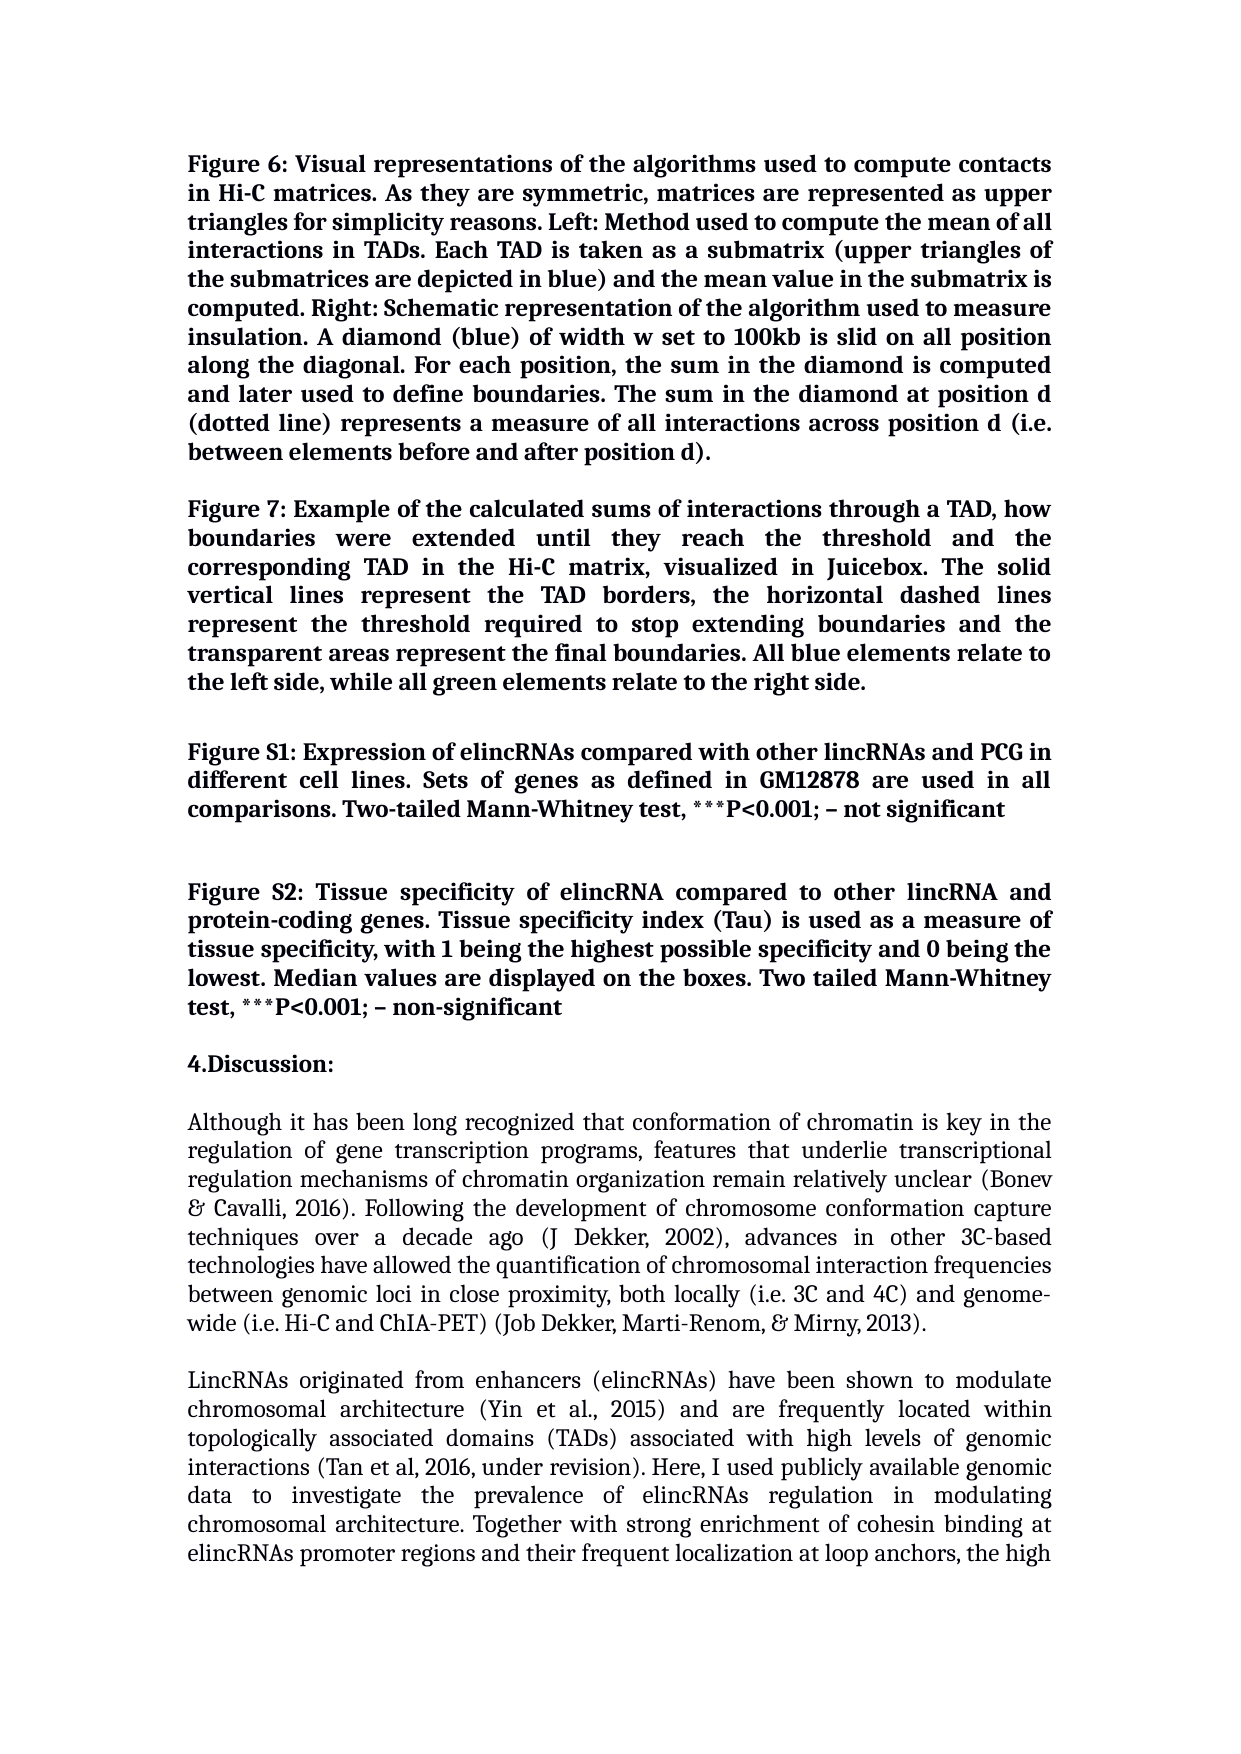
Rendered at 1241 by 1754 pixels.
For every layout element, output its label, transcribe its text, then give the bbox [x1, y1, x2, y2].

text Figure 7: Example of the calculated sums of interactions through a TAD, how boundaries were extended until they reach the threshold and the corresponding TAD in the Hi-C matrix, visualized in Juicebox. The solid vertical lines represent the TAD borders, the horizontal dashed lines represent the threshold required to stop extending boundaries and the transparent areas represent the final boundaries. All blue elements relate to the left side, while all green elements relate to the right side. [187, 495, 1053, 696]
text LincRNAs originated from enhancers (elincRNAs) have been shown to modulate chromosomal architecture (Yin et al., 2015)⁠ and are frequently located within topologically associated domains (TADs) associated with high levels of genomic interactions (Tan et al, 2016, under revision). Here, I used publicly available genomic data to investigate the prevalence of elincRNAs regulation in modulating chromosomal architecture. Together with strong enrichment of cohesin binding at elincRNAs promoter regions and their frequent localization at loop anchors, the high [187, 1366, 1053, 1567]
text 4.Discussion: [187, 1050, 1053, 1079]
text Figure S2: Tissue specificity of elincRNA compared to other lincRNA and protein-coding genes. Tissue specificity index (Tau) is used as a measure of tissue specificity, with 1 being the highest possible specificity and 0 being the lowest. Median values are displayed on the boxes. Two tailed Mann-Whitney test, ***P<0.001; – non-significant [187, 877, 1053, 1021]
text Although it has been long recognized that conformation of chromatin is key in the regulation of gene transcription programs, features that underlie transcriptional regulation mechanisms of chromatin organization remain relatively unclear (Bonev & Cavalli, 2016)⁠. Following the development of chromosome conformation capture techniques over a decade ago (J Dekker, 2002)⁠, advances in other 3C-based technologies have allowed the quantification of chromosomal interaction frequencies between genomic loci in close proximity, both locally (i.e. 3C and 4C) and genome-wide (i.e. Hi-C and ChIA-PET) (Job Dekker, Marti-Renom, & Mirny, 2013)⁠. [187, 1107, 1053, 1337]
text Figure S1: Expression of elincRNAs compared with other lincRNAs and PCG in different cell lines. Sets of genes as defined in GM12878 are used in all comparisons. Two-tailed Mann-Whitney test, ***P<0.001; – not significant [187, 737, 1053, 824]
text Figure 6: Visual representations of the algorithms used to compute contacts in Hi-C matrices. As they are symmetric, matrices are represented as upper triangles for simplicity reasons. Left: Method used to compute the mean of all interactions in TADs. Each TAD is taken as a submatrix (upper triangles of the submatrices are depicted in blue) and the mean value in the submatrix is computed. Right: Schematic representation of the algorithm used to measure insulation. A diamond (blue) of width w set to 100kb is slid on all position along the diagonal. For each position, the sum in the diamond is computed and later used to define boundaries. The sum in the diamond at position d (dotted line) represents a measure of all interactions across position d (i.e. between elements before and after position d). [187, 150, 1053, 466]
